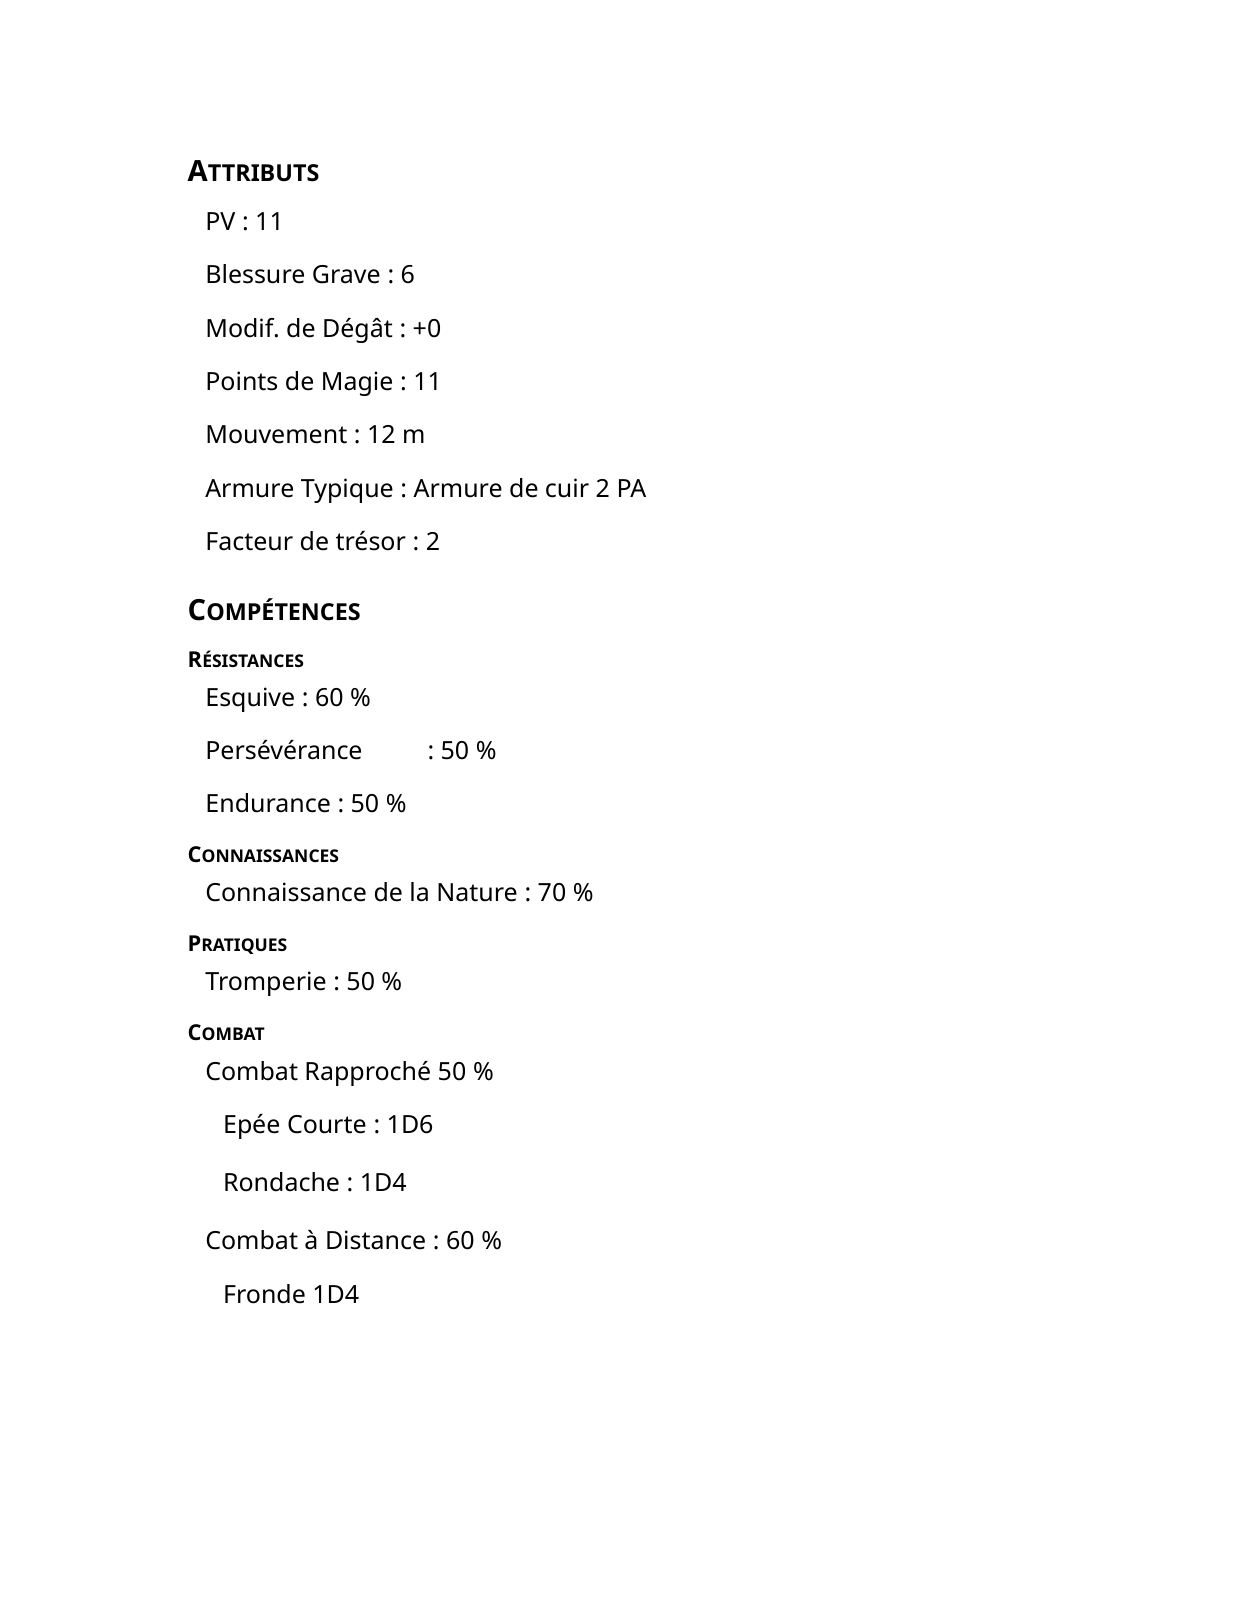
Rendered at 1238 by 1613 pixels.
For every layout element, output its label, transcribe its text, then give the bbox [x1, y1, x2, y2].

text Armure Typique : Armure de cuir 2 PA [187, 471, 1050, 504]
text Combat à Distance : 60 % [187, 1223, 1050, 1257]
text Attributs [187, 150, 1050, 190]
text Pratiques [187, 928, 1050, 958]
text Combat [187, 1017, 1050, 1047]
text Mouvement : 12 m [187, 417, 1050, 451]
text Esquive : 60 % [187, 679, 1050, 713]
list Fronde 1D4 [223, 1276, 1050, 1310]
text Combat Rapproché 50 % [187, 1053, 1050, 1087]
text Tromperie : 50 % [187, 964, 1050, 998]
text Résistances [187, 643, 1050, 673]
text Points de Magie : 11 [187, 364, 1050, 398]
text Endurance : 50 % [187, 786, 1050, 820]
text PV : 11 [187, 204, 1050, 238]
text Connaissances [187, 839, 1050, 869]
text Facteur de trésor : 2 [187, 524, 1050, 558]
list Rondache : 1D4 [223, 1165, 1050, 1199]
text Modif. de Dégât : +0 [187, 311, 1050, 344]
text Connaissance de la Nature : 70 % [187, 875, 1050, 909]
text Blessure Grave : 6 [187, 257, 1050, 291]
text Compétences [187, 590, 1050, 629]
text Persévérance : 50 % [187, 733, 1050, 767]
list Epée Courte : 1D6 [223, 1106, 1050, 1141]
